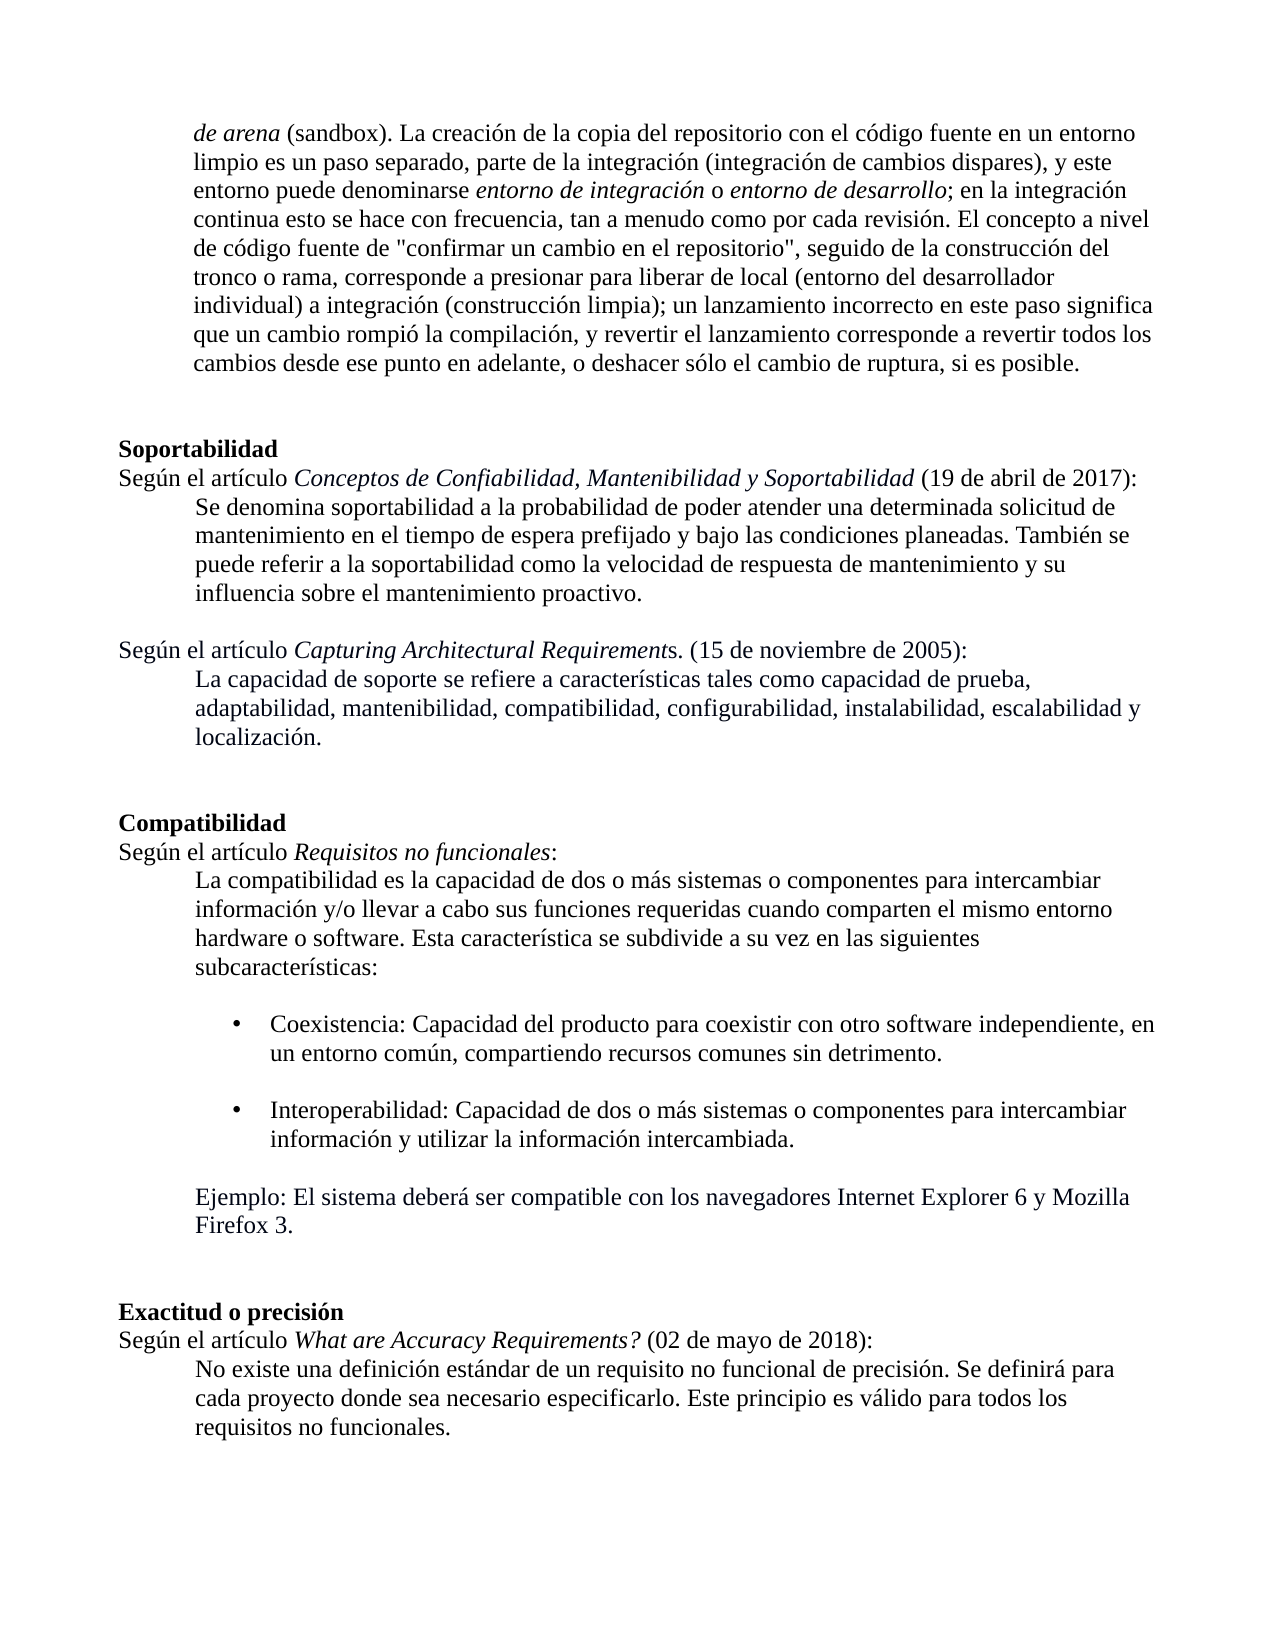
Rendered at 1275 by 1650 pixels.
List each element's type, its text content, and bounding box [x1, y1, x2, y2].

text Se denomina soportabilidad a la probabilidad de poder atender una determinada solicitud de mantenimiento en el tiempo de espera prefijado y bajo las condiciones planeadas. También se puede referir a la soportabilidad como la velocidad de respuesta de mantenimiento y su influencia sobre el mantenimiento proactivo. [195, 492, 1157, 607]
text Compatibilidad [118, 808, 1157, 837]
list Interoperabilidad: Capacidad de dos o más sistemas o componentes para intercambiar información y utilizar la información intercambiada. [232, 1096, 1157, 1153]
text Según el artículo Conceptos de Confiabilidad, Mantenibilidad y Soportabilidad (19 de abril de 2017): [118, 463, 1157, 492]
text La compatibilidad es la capacidad de dos o más sistemas o componentes para intercambiar información y/o llevar a cabo sus funciones requeridas cuando comparten el mismo entorno hardware o software. Esta característica se subdivide a su vez en las siguientes subcaracterísticas: [195, 866, 1157, 981]
subtitle Según el artículo Capturing Architectural Requirements. (15 de noviembre de 2005): [118, 636, 1157, 664]
text Soportabilidad [118, 434, 1157, 463]
text Exactitud o precisión [118, 1297, 1157, 1326]
text Según el artículo Requisitos no funcionales: [118, 837, 1157, 866]
text No existe una definición estándar de un requisito no funcional de precisión. Se definirá para cada proyecto donde sea necesario especificarlo. Este principio es válido para todos los requisitos no funcionales. [195, 1354, 1157, 1441]
list Coexistencia: Capacidad del producto para coexistir con otro software independiente, en un entorno común, compartiendo recursos comunes sin detrimento. [232, 1009, 1157, 1067]
subtitle Ejemplo: El sistema deberá ser compatible con los navegadores Internet Explorer 6 y Mozilla Firefox 3. [195, 1182, 1157, 1239]
text de arena (sandbox). La creación de la copia del repositorio con el código fuente en un entorno limpio es un paso separado, parte de la integración (integración de cambios dispares), y este entorno puede denominarse entorno de integración o entorno de desarrollo; en la integración continua esto se hace con frecuencia, tan a menudo como por cada revisión. El concepto a nivel de código fuente de "confirmar un cambio en el repositorio", seguido de la construcción del tronco o rama, corresponde a presionar para liberar de local (entorno del desarrollador individual) a integración (construcción limpia); un lanzamiento incorrecto en este paso significa que un cambio rompió la compilación, y revertir el lanzamiento corresponde a revertir todos los cambios desde ese punto en adelante, o deshacer sólo el cambio de ruptura, si es posible. [193, 118, 1157, 377]
text La capacidad de soporte se refiere a características tales como capacidad de prueba, adaptabilidad, mantenibilidad, compatibilidad, configurabilidad, instalabilidad, escalabilidad y localización. [195, 664, 1157, 751]
text Según el artículo What are Accuracy Requirements? (02 de mayo de 2018): [118, 1326, 1157, 1354]
